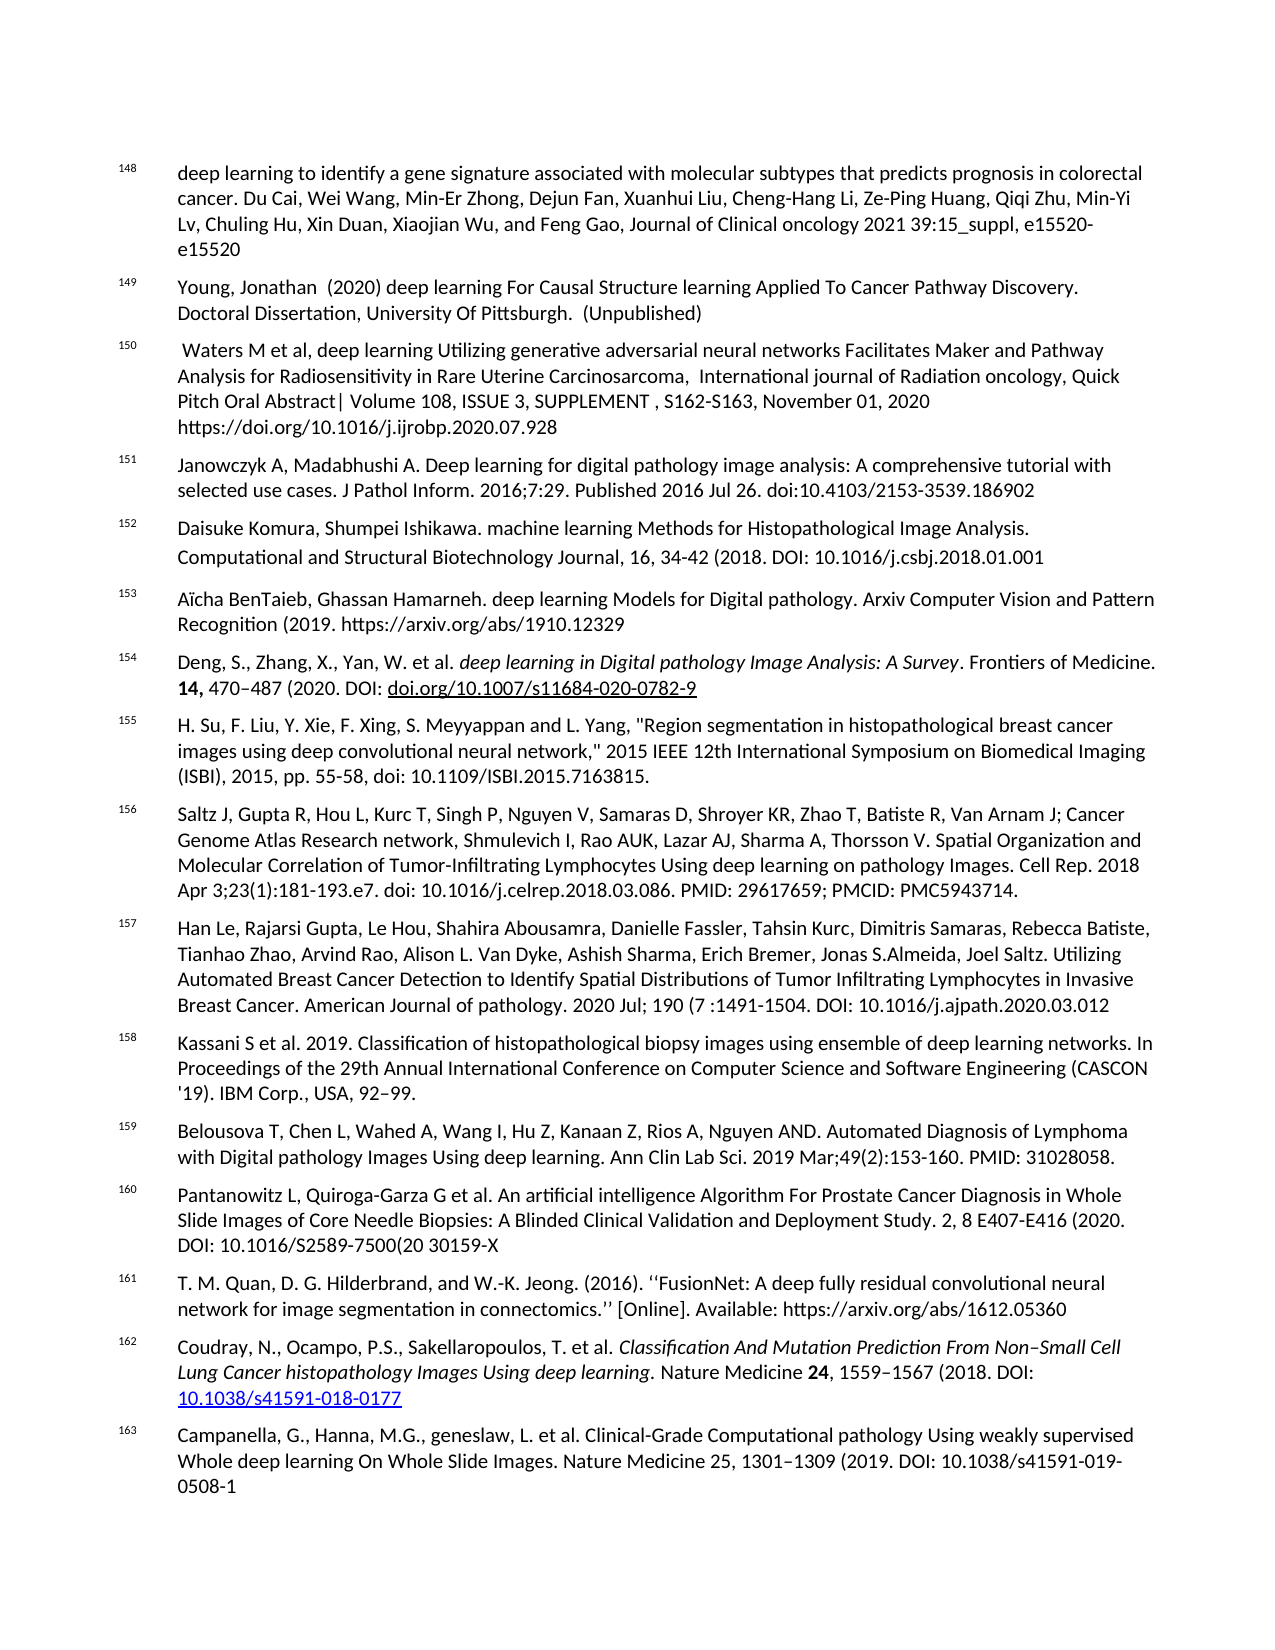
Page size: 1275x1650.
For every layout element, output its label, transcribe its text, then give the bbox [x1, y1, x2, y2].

text H. Su, F. Liu, Y. Xie, F. Xing, S. Meyyappan and L. Yang, "Region segmentation in histopathological breast cancer images using deep convolutional neural network," 2015 IEEE 12th International Symposium on Biomedical Imaging (ISBI), 2015, pp. 55-58, doi: 10.1109/ISBI.2015.7163815. [118, 713, 1157, 789]
text Han Le, Rajarsi Gupta, Le Hou, Shahira Abousamra, Danielle Fassler, Tahsin Kurc, Dimitris Samaras, Rebecca Batiste, Tianhao Zhao, Arvind Rao, Alison L. Van Dyke, Ashish Sharma, Erich Bremer, Jonas S.Almeida, Joel Saltz. Utilizing Automated Breast Cancer Detection to Identify Spatial Distributions of Tumor Infiltrating Lymphocytes in Invasive Breast Cancer. American Journal of pathology. 2020 Jul; 190 (7 :1491-1504. DOI: 10.1016/j.ajpath.2020.03.012 [118, 916, 1157, 1017]
text Janowczyk A, Madabhushi A. Deep learning for digital pathology image analysis: A comprehensive tutorial with selected use cases. J Pathol Inform. 2016;7:29. Published 2016 Jul 26. doi:10.4103/2153-3539.186902 [118, 452, 1157, 503]
text Saltz J, Gupta R, Hou L, Kurc T, Singh P, Nguyen V, Samaras D, Shroyer KR, Zhao T, Batiste R, Van Arnam J; Cancer Genome Atlas Research network, Shmulevich I, Rao AUK, Lazar AJ, Sharma A, Thorsson V. Spatial Organization and Molecular Correlation of Tumor-Infiltrating Lymphocytes Using deep learning on pathology Images. Cell Rep. 2018 Apr 3;23(1):181-193.e7. doi: 10.1016/j.celrep.2018.03.086. PMID: 29617659; PMCID: PMC5943714. [118, 801, 1157, 903]
text Coudray, N., Ocampo, P.S., Sakellaropoulos, T. et al. Classification And Mutation Prediction From Non–Small Cell Lung Cancer histopathology Images Using deep learning. Nature Medicine 24, 1559–1567 (2018. DOI: 10.1038/s41591-018-0177 [118, 1334, 1157, 1410]
text Campanella, G., Hanna, M.G., geneslaw, L. et al. Clinical-Grade Computational pathology Using weakly supervised Whole deep learning On Whole Slide Images. Nature Medicine 25, 1301–1309 (2019. DOI: 10.1038/s41591-019-0508-1 [118, 1423, 1157, 1499]
text Kassani S et al. 2019. Classification of histopathological biopsy images using ensemble of deep learning networks. In Proceedings of the 29th Annual International Conference on Computer Science and Software Engineering (CASCON '19). IBM Corp., USA, 92–99. [118, 1030, 1157, 1106]
text Waters M et al, deep learning Utilizing generative adversarial neural networks Facilitates Maker and Pathway Analysis for Radiosensitivity in Rare Uterine Carcinosarcoma, International journal of Radiation oncology, Quick Pitch Oral Abstract| Volume 108, ISSUE 3, SUPPLEMENT , S162-S163, November 01, 2020 https://doi.org/10.1016/j.ijrobp.2020.07.928 [118, 338, 1157, 439]
text Daisuke Komura, Shumpei Ishikawa. machine learning Methods for Histopathological Image Analysis. Computational and Structural Biotechnology Journal, 16, 34-42 (2018. DOI: 10.1016/j.csbj.2018.01.001 [118, 515, 1157, 570]
text deep learning to identify a gene signature associated with molecular subtypes that predicts prognosis in colorectal cancer. Du Cai, Wei Wang, Min-Er Zhong, Dejun Fan, Xuanhui Liu, Cheng-Hang Li, Ze-Ping Huang, Qiqi Zhu, Min-Yi Lv, Chuling Hu, Xin Duan, Xiaojian Wu, and Feng Gao, Journal of Clinical oncology 2021 39:15_suppl, e15520-e15520 [118, 160, 1157, 262]
text Deng, S., Zhang, X., Yan, W. et al. deep learning in Digital pathology Image Analysis: A Survey. Frontiers of Medicine. 14, 470–487 (2020. DOI: doi.org/10.1007/s11684-020-0782-9 [118, 649, 1157, 700]
text Aïcha BenTaieb, Ghassan Hamarneh. deep learning Models for Digital pathology. Arxiv Computer Vision and Pattern Recognition (2019. https://arxiv.org/abs/1910.12329 [118, 586, 1157, 637]
text Pantanowitz L, Quiroga-Garza G et al. An artificial intelligence Algorithm For Prostate Cancer Diagnosis in Whole Slide Images of Core Needle Biopsies: A Blinded Clinical Validation and Deployment Study. 2, 8 E407-E416 (2020. DOI: 10.1016/S2589-7500(20 30159-X [118, 1182, 1157, 1258]
text T. M. Quan, D. G. Hilderbrand, and W.-K. Jeong. (2016). ‘‘FusionNet: A deep fully residual convolutional neural network for image segmentation in connectomics.’’ [Online]. Available: https://arxiv.org/abs/1612.05360 [118, 1271, 1157, 1321]
text Young, Jonathan (2020) deep learning For Causal Structure learning Applied To Cancer Pathway Discovery. Doctoral Dissertation, University Of Pittsburgh. (Unpublished) [118, 274, 1157, 325]
text Belousova T, Chen L, Wahed A, Wang I, Hu Z, Kanaan Z, Rios A, Nguyen AND. Automated Diagnosis of Lymphoma with Digital pathology Images Using deep learning. Ann Clin Lab Sci. 2019 Mar;49(2):153-160. PMID: 31028058. [118, 1118, 1157, 1169]
